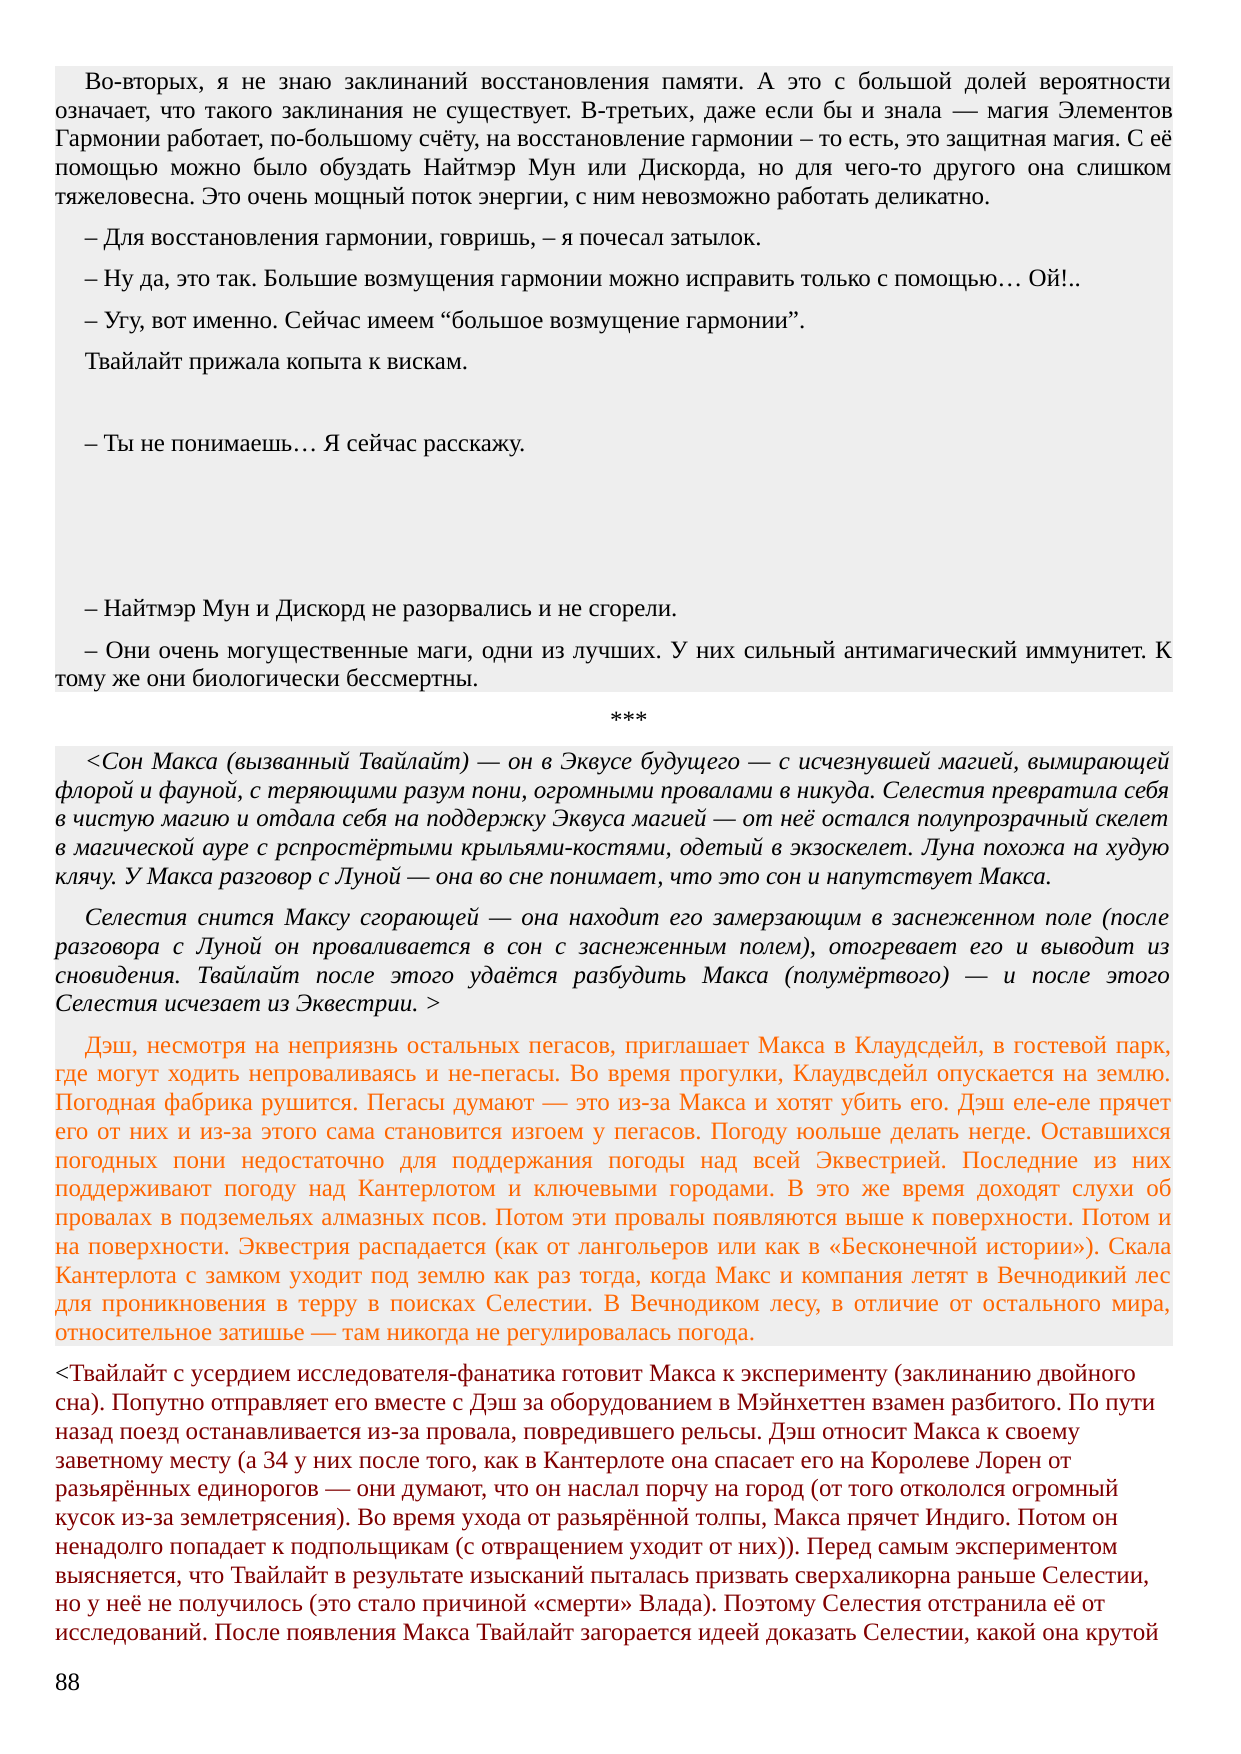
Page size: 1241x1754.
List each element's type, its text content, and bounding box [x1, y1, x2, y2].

text *** [55, 705, 1173, 733]
text – Для восстановления гармонии, говришь, – я почесал затылок. [55, 222, 1173, 251]
text Во-вторых, я не знаю заклинаний восстановления памяти. А это с большой долей вероятности означает, что такого заклинания не существует. В-третьих, даже если бы и знала — магия Элементов Гармонии работает, по-большому счёту, на восстановление гармонии – то есть, это защитная магия. С её помощью можно было обуздать Найтмэр Мун или Дискорда, но для чего-то другого она слишком тяжеловесна. Это очень мощный поток энергии, с ним невозможно работать деликатно. [55, 66, 1173, 210]
text – Ну да, это так. Большие возмущения гармонии можно исправить только с помощью… Ой!.. [55, 263, 1173, 292]
text – Ты не понимаешь… Я сейчас расскажу. [55, 428, 1173, 457]
text – Угу, вот именно. Сейчас имеем “большое возмущение гармонии”. [55, 305, 1173, 333]
text Селестия снится Максу сгорающей — она находит его замерзающим в заснеженном поле (после разговора с Луной он проваливается в сон с заснеженным полем), отогревает его и выводит из сновидения. Твайлайт после этого удаётся разбудить Макса (полумёртвого) — и после этого Селестия исчезает из Эквестрии. > [55, 902, 1173, 1017]
text – Найтмэр Мун и Дискорд не разорвались и не сгорели. [55, 593, 1173, 622]
text <Сон Макса (вызванный Твайлайт) — он в Эквусе будущего — с исчезнувшей магией, вымирающей флорой и фауной, с теряющими разум пони, огромными провалами в никуда. Селестия превратила себя в чистую магию и отдала себя на поддержку Эквуса магией — от неё остался полупрозрачный скелет в магической ауре с рспростёртыми крыльями-костями, одетый в экзоскелет. Луна похожа на худую клячу. У Макса разговор с Луной — она во сне понимает, что это сон и напутствует Макса. [55, 746, 1173, 890]
text Дэш, несмотря на неприязнь остальных пегасов, приглашает Макса в Клаудсдейл, в гостевой парк, где могут ходить непроваливаясь и не-пегасы. Во время прогулки, Клаудвсдейл опускается на землю. Погодная фабрика рушится. Пегасы думают — это из-за Макса и хотят убить его. Дэш еле-еле прячет его от них и из-за этого сама становится изгоем у пегасов. Погоду юольше делать негде. Оставшихся погодных пони недостаточно для поддержания погоды над всей Эквестрией. Последние из них поддерживают погоду над Кантерлотом и ключевыми городами. В это же время доходят слухи об провалах в подземельях алмазных псов. Потом эти провалы появляются выше к поверхности. Потом и на поверхности. Эквестрия распадается (как от лангольеров или как в «Бесконечной истории»). Скала Кантерлота с замком уходит под землю как раз тогда, когда Макс и компания летят в Вечнодикий лес для проникновения в терру в поисках Селестии. В Вечнодиком лесу, в отличие от остального мира, относительное затишье — там никогда не регулировалась погода. [55, 1030, 1173, 1346]
text – Они очень могущественные маги, одни из лучших. У них сильный антимагический иммунитет. К тому же они биологически бессмертны. [55, 635, 1173, 692]
text <Твайлайт с усердием исследователя-фанатика готовит Макса к эксперименту (заклинанию двойного сна). Попутно отправляет его вместе с Дэш за оборудованием в Мэйнхеттен взамен разбитого. По пути назад поезд останавливается из-за провала, повредившего рельсы. Дэш относит Макса к своему заветному месту (а 34 у них после того, как в Кантерлоте она спасает его на Королеве Лорен от разьярённых единорогов — они думают, что он наслал порчу на город (от того откололся огромный кусок из-за землетрясения). Во время ухода от разьярённой толпы, Макса прячет Индиго. Потом он ненадолго попадает к подпольщикам (с отвращением уходит от них)). Перед самым экспериментом выясняется, что Твайлайт в результате изысканий пыталась призвать сверхаликорна раньше Селестии, но у неё не получилось (это стало причиной «смерти» Влада). Поэтому Селестия отстранила её от исследований. После появления Макса Твайлайт загорается идеей доказать Селестии, какой она крутой [55, 1358, 1173, 1646]
text Твайлайт прижала копыта к вискам. [55, 346, 1173, 375]
